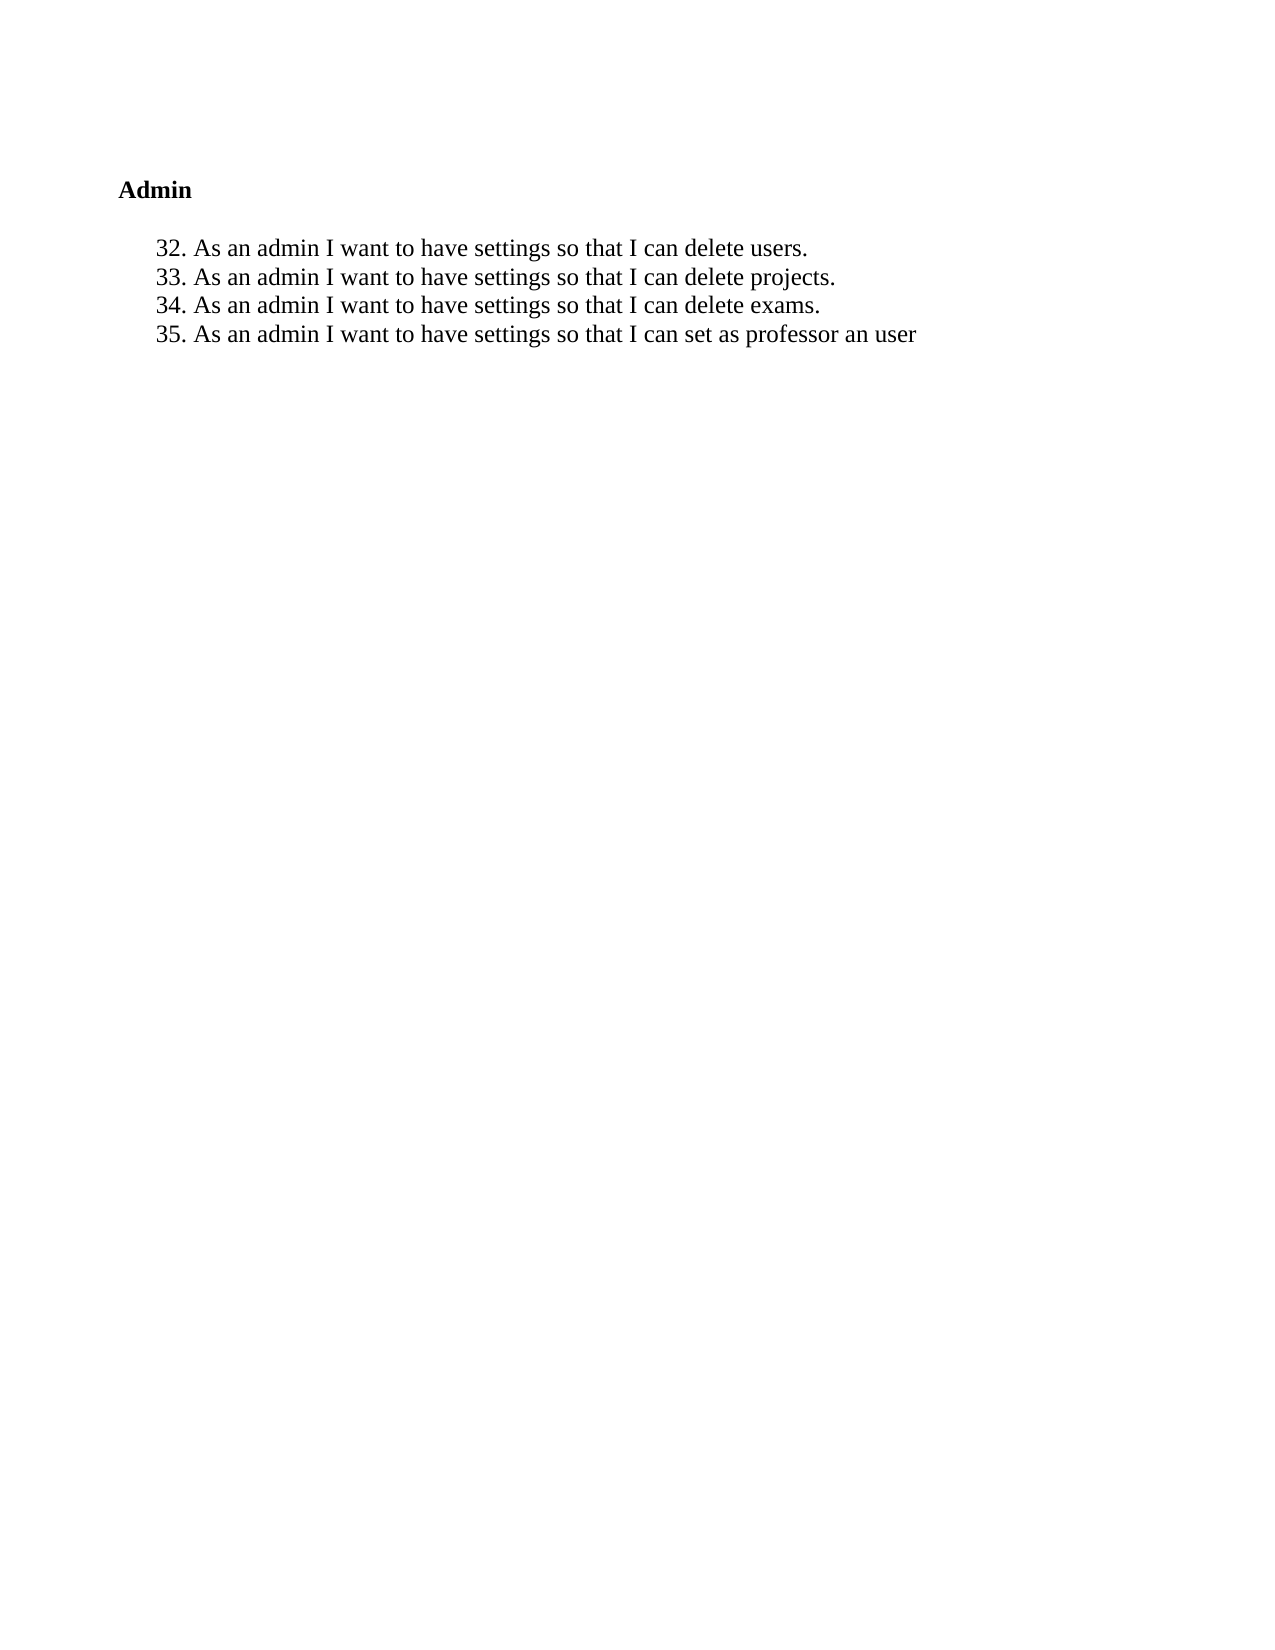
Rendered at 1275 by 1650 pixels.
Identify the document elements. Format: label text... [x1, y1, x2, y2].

list As an admin I want to have settings so that I can delete projects. [156, 262, 1157, 291]
list As an admin I want to have settings so that I can set as professor an user [156, 319, 1157, 348]
list As an admin I want to have settings so that I can delete exams. [156, 291, 1157, 319]
text Admin [118, 176, 1157, 204]
list As an admin I want to have settings so that I can delete users. [156, 233, 1157, 262]
